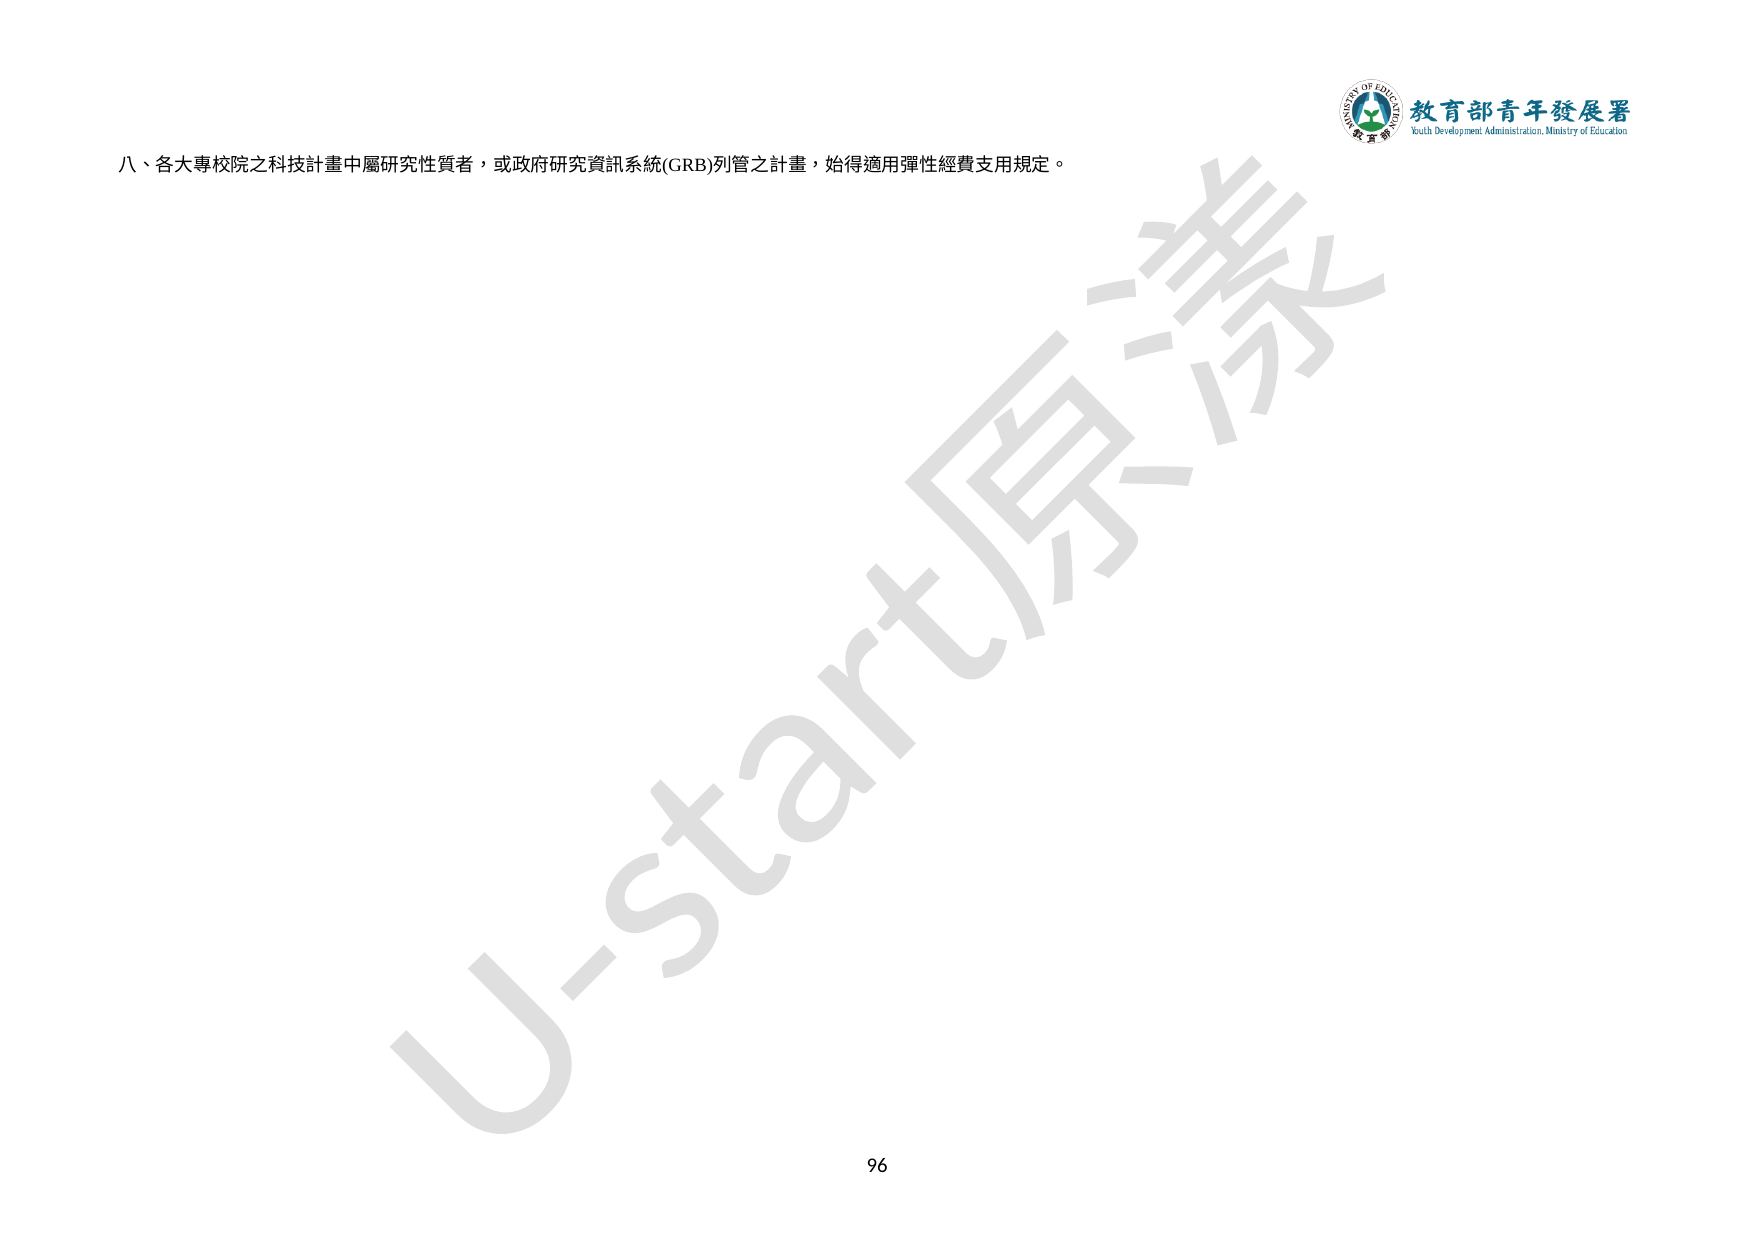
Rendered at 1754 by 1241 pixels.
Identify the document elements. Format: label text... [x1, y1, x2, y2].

text 八、各大專校院之科技計畫中屬研究性質者，或政府研究資訊系統(GRB)列管之計畫，始得適用彈性經費支用規定。 [118, 150, 1636, 177]
